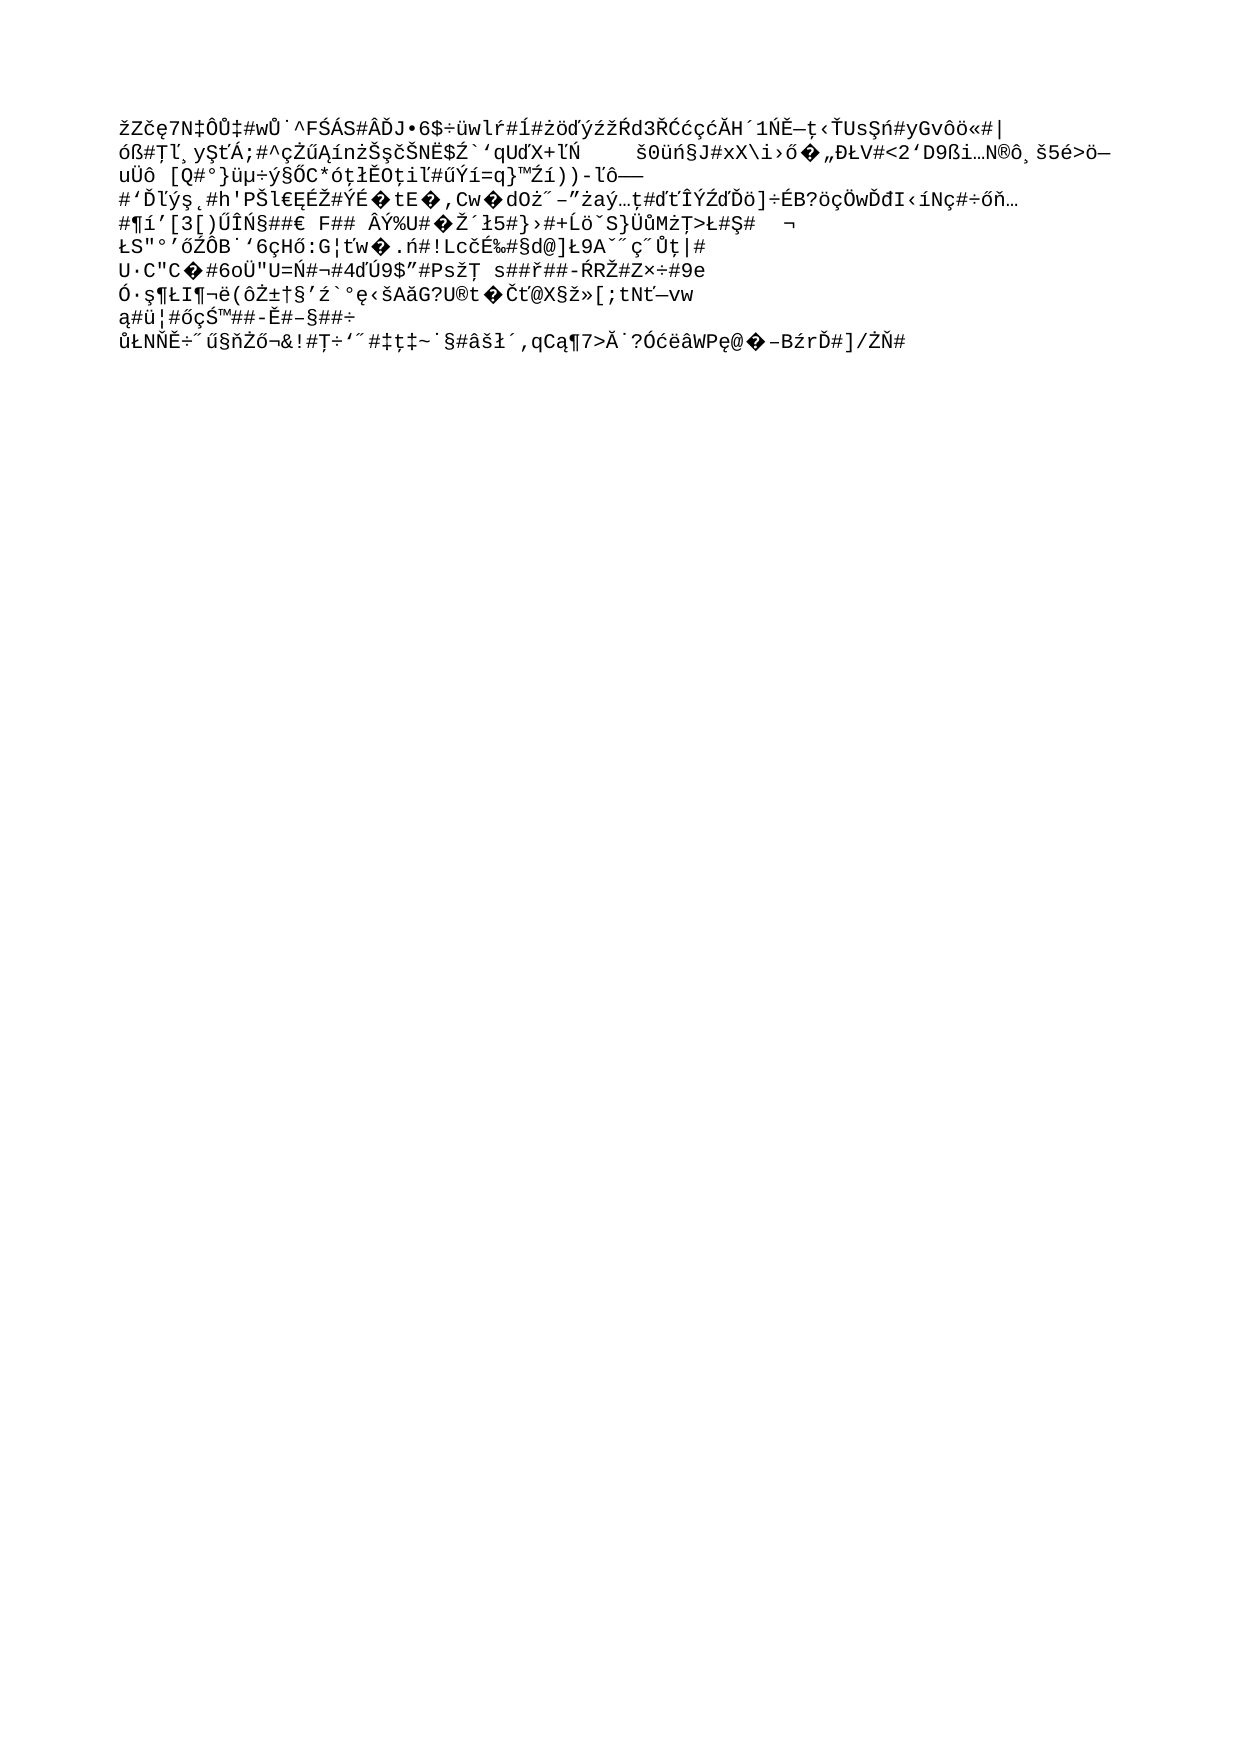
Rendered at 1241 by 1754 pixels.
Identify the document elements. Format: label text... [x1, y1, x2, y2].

text žZčę7N‡ÔŮ‡#wŮ˙^FŚÁS#ÂĎJ•6$÷üwlŕ#ĺ#żöďýźžŔd3ŘĆćçćĂH´1ŃĚ—ţ‹ŤUsŞń#yGvôö«#|óß#Ţľ¸yŞťÁ;#^çŻűĄínżŠşčŠNË$Ź`‘qUďX+ľ­Ń š0üń§J#xX\i›ő�„ĐŁV#<2‘D9ßi…N®ô¸š5é>ö—uÜô [Q#°}üµ÷ý§ŐC*óţłĚOţiľ#űÝí=q}™Źí))-ľô——#‘Ďľýş˛#h'PŠl€ĘÉŽ#ÝÉ�tE�,Cw�dOż˝–”żaý…ţ#ďťÎÝŹďĎö]÷ÉB?öçÖwĎđI‹íNç#÷őň…#¶í’[3[)ŰÎŃ§##€ F## ÂÝ%U#�Ž´ł5#}›#+ĹöˇS}ÜůMżŢ>Ł#Ş# ¬ ŁS"°’őŹÔB˙‘6çHő:G¦ťw�.ń#!LcčÉ‰#§d@]Ł9Aˇ˝ç˝Ůţ|# U·C"C�#6oÜ"U=Ń#¬#4ďÚ9$”#PsžŢ s##ř##-ŔRŽ#Z×­÷#9e Ó·ş¶ŁI¶¬ë(ôŻ±†§’ź`°ę‹šAăG?U®t�Čť@X§ž»[;tNť—vw ą#ü¦#őçŚ™##-Ě#–§##÷ ůŁNŇĚ÷˝ű§ňŻő¬&!#Ţ÷‘˝#‡ţ‡~˙§#âšł´‚qCą¶7>Ă˙?ÓćëâWPę@�–BźrĎ#]/ŻŇ# [118, 118, 1122, 354]
